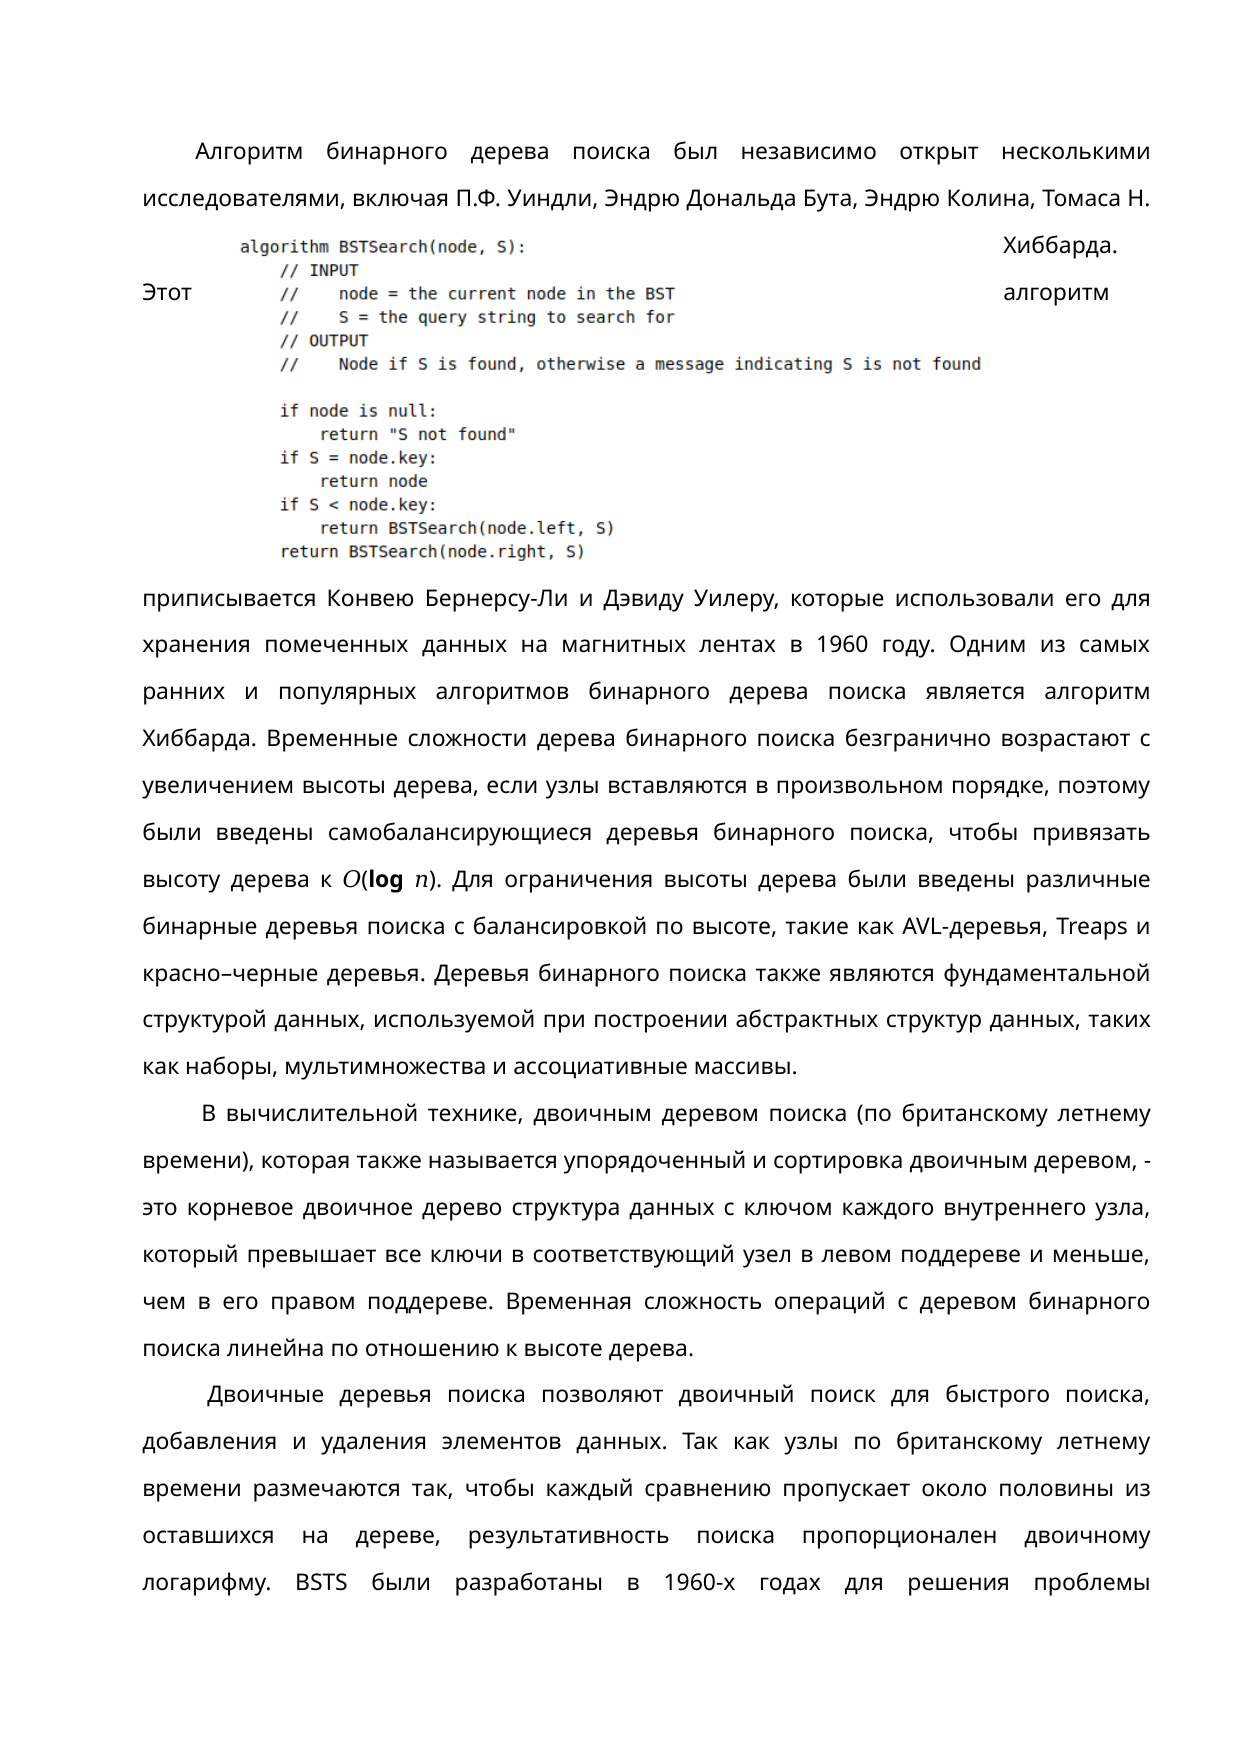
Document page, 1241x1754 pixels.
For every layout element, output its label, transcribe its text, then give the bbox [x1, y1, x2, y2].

subtitle Алгоритм бинарного дерева поиска был независимо открыт несколькими исследователями, включая П.Ф. Уиндли, Эндрю Дональда Бута, Эндрю Колина, Томаса Н. Хиббарда. Этот алгоритм приписывается Конвею Бернерсу-Ли и Дэвиду Уилеру, которые использовали его для хранения помеченных данных на магнитных лентах в 1960 году. Одним из самых ранних и популярных алгоритмов бинарного дерева поиска является алгоритм Хиббарда. Временные сложности дерева бинарного поиска безгранично возрастают с увеличением высоты дерева, если узлы вставляются в произвольном порядке, поэтому были введены самобалансирующиеся деревья бинарного поиска, чтобы привязать высоту дерева к 𝑂(log 𝑛). Для ограничения высоты дерева были введены различные бинарные деревья поиска с балансировкой по высоте, такие как AVL-деревья, Treaps и красно–черные деревья. Деревья бинарного поиска также являются фундаментальной структурой данных, используемой при построении абстрактных структур данных, таких как наборы, мультимножества и ассоциативные массивы. [142, 135, 1152, 1082]
subtitle В вычислительной технике, двоичным деревом поиска (по британскому летнему времени), которая также называется упорядоченный и сортировка двоичным деревом, - это корневое двоичное дерево структура данных с ключом каждого внутреннего узла, который превышает все ключи в соответствующий узел в левом поддереве и меньше, чем в его правом поддереве. Временная сложность операций с деревом бинарного поиска линейна по отношению к высоте дерева. [142, 1097, 1152, 1363]
picture [229, 228, 1003, 582]
subtitle Двоичные деревья поиска позволяют двоичный поиск для быстрого поиска, добавления и удаления элементов данных. Так как узлы по британскому летнему времени размечаются так, чтобы каждый сравнению пропускает около половины из оставшихся на дереве, результативность поиска пропорционален двоичному логарифму. BSTS были разработаны в 1960-х годах для решения проблемы [142, 1378, 1152, 1597]
